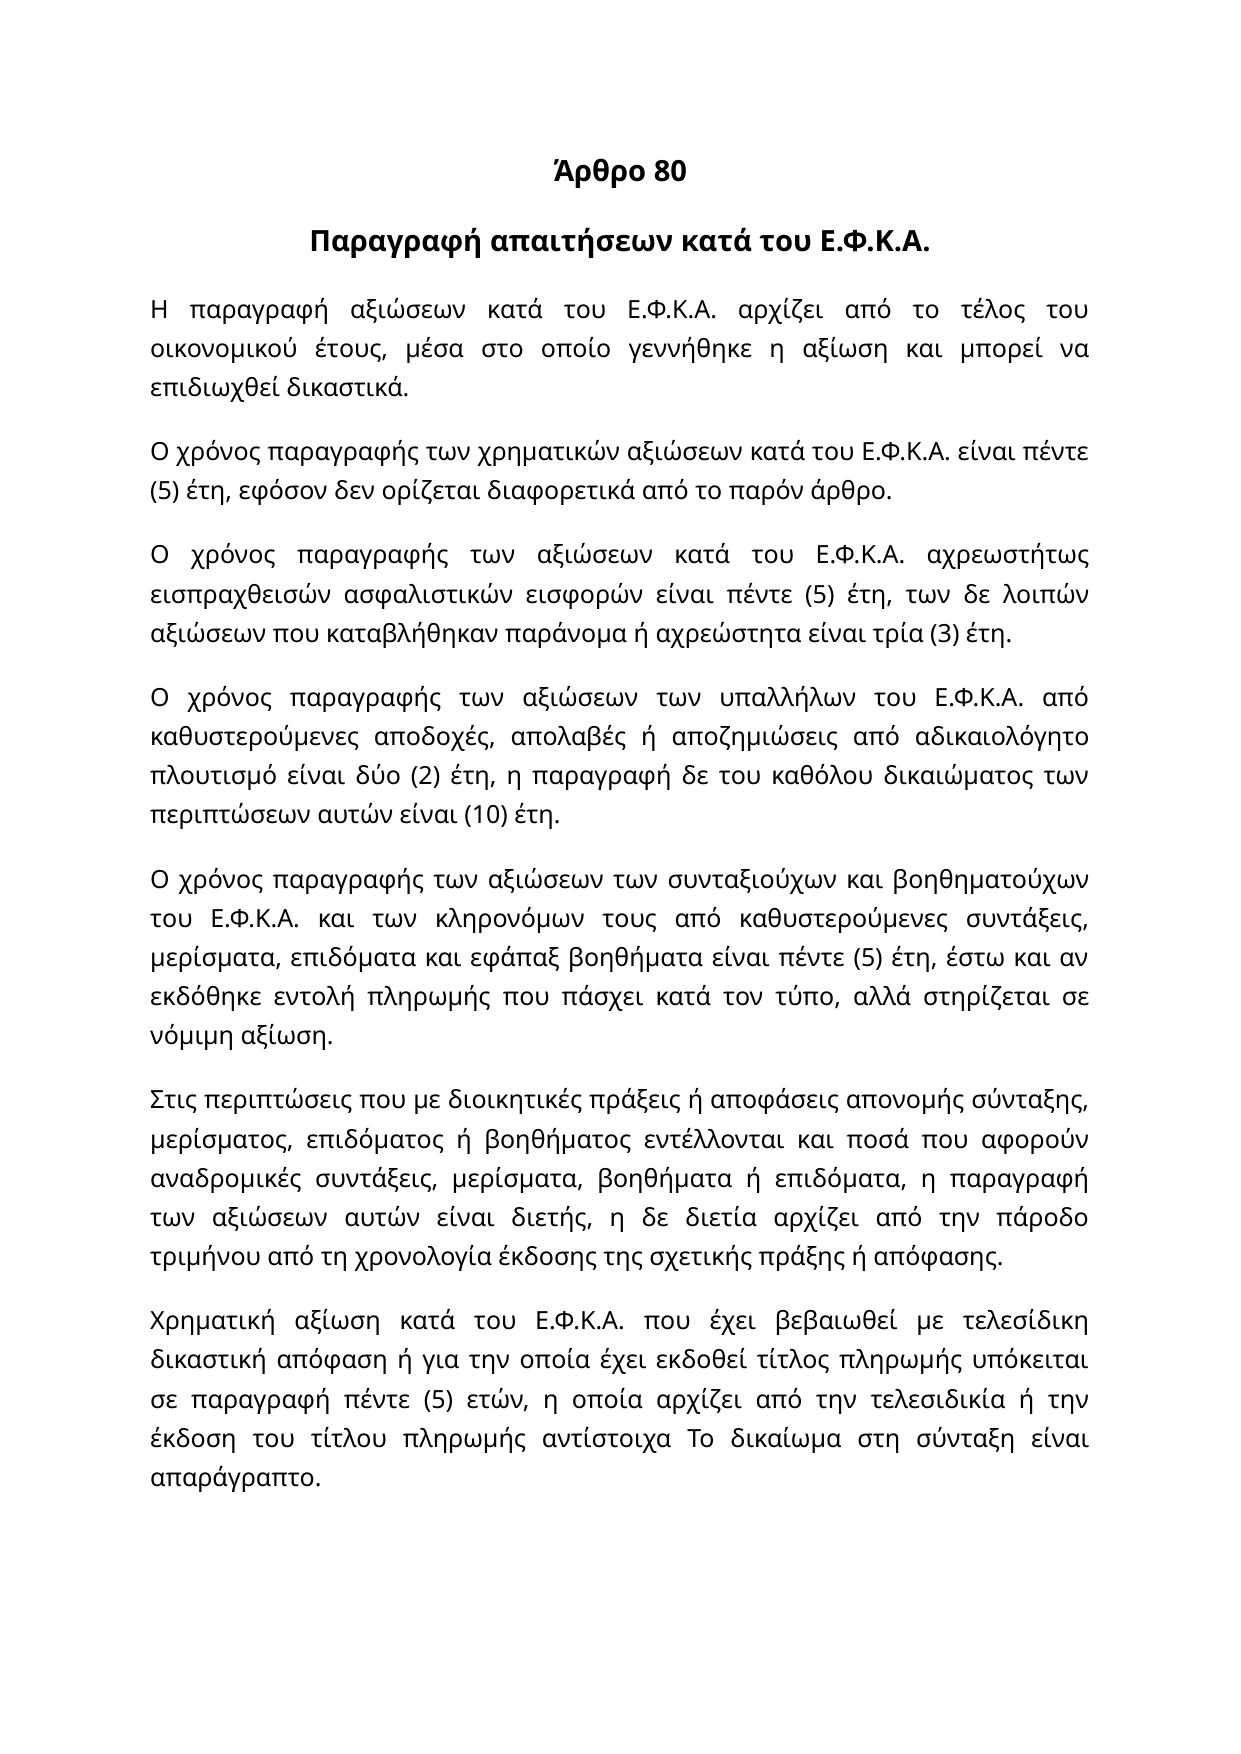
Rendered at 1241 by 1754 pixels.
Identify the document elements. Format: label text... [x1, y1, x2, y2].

text Ο χρόνος παραγραφής των χρηματικών αξιώσεων κατά του Ε.Φ.Κ.Α. είναι πέντε (5) έτη, εφόσον δεν ορίζεται διαφορετικά από το παρόν άρθρο. [150, 434, 1090, 507]
text Στις περιπτώσεις που με διοικητικές πράξεις ή αποφάσεις απονομής σύνταξης, μερίσματος, επιδόματος ή βοηθήματος εντέλλονται και ποσά που αφορούν αναδρομικές συντάξεις, μερίσματα, βοηθήματα ή επιδόματα, η παραγραφή των αξιώσεων αυτών είναι διετής, η δε διετία αρχίζει από την πάροδο τριμήνου από τη χρονολογία έκδοσης της σχετικής πράξης ή απόφασης. [150, 1082, 1090, 1273]
subtitle Άρθρο 80 [150, 150, 1090, 190]
text Η παραγραφή αξιώσεων κατά του Ε.Φ.Κ.Α. αρχίζει από το τέλος του οικονομικού έτους, μέσα στο οποίο γεννήθηκε η αξίωση και μπορεί να επιδιωχθεί δικαστικά. [150, 291, 1090, 404]
text Χρηματική αξίωση κατά του Ε.Φ.Κ.Α. που έχει βεβαιωθεί με τελεσίδικη δικαστική απόφαση ή για την οποία έχει εκδοθεί τίτλος πληρωμής υπόκειται σε παραγραφή πέντε (5) ετών, η οποία αρχίζει από την τελεσιδικία ή την έκδοση του τίτλου πληρωμής αντίστοιχα Το δικαίωμα στη σύνταξη είναι απαράγραπτο. [150, 1303, 1090, 1494]
text Ο χρόνος παραγραφής των αξιώσεων των υπαλλήλων του Ε.Φ.Κ.Α. από καθυστερούμενες αποδοχές, απολαβές ή αποζημιώσεις από αδικαιολόγητο πλουτισμό είναι δύο (2) έτη, η παραγραφή δε του καθόλου δικαιώματος των περιπτώσεων αυτών είναι (10) έτη. [150, 679, 1090, 831]
subtitle Παραγραφή απαιτήσεων κατά του Ε.Φ.Κ.Α. [150, 221, 1090, 260]
text Ο χρόνος παραγραφής των αξιώσεων των συνταξιούχων και βοηθηματούχων του Ε.Φ.Κ.Α. και των κληρονόμων τους από καθυστερούμενες συντάξεις, μερίσματα, επιδόματα και εφάπαξ βοηθήματα είναι πέντε (5) έτη, έστω και αν εκδόθηκε εντολή πληρωμής που πάσχει κατά τον τύπο, αλλά στηρίζεται σε νόμιμη αξίωση. [150, 861, 1090, 1052]
text Ο χρόνος παραγραφής των αξιώσεων κατά του Ε.Φ.Κ.Α. αχρεωστήτως εισπραχθεισών ασφαλιστικών εισφορών είναι πέντε (5) έτη, των δε λοιπών αξιώσεων που καταβλήθηκαν παράνομα ή αχρεώστητα είναι τρία (3) έτη. [150, 537, 1090, 649]
